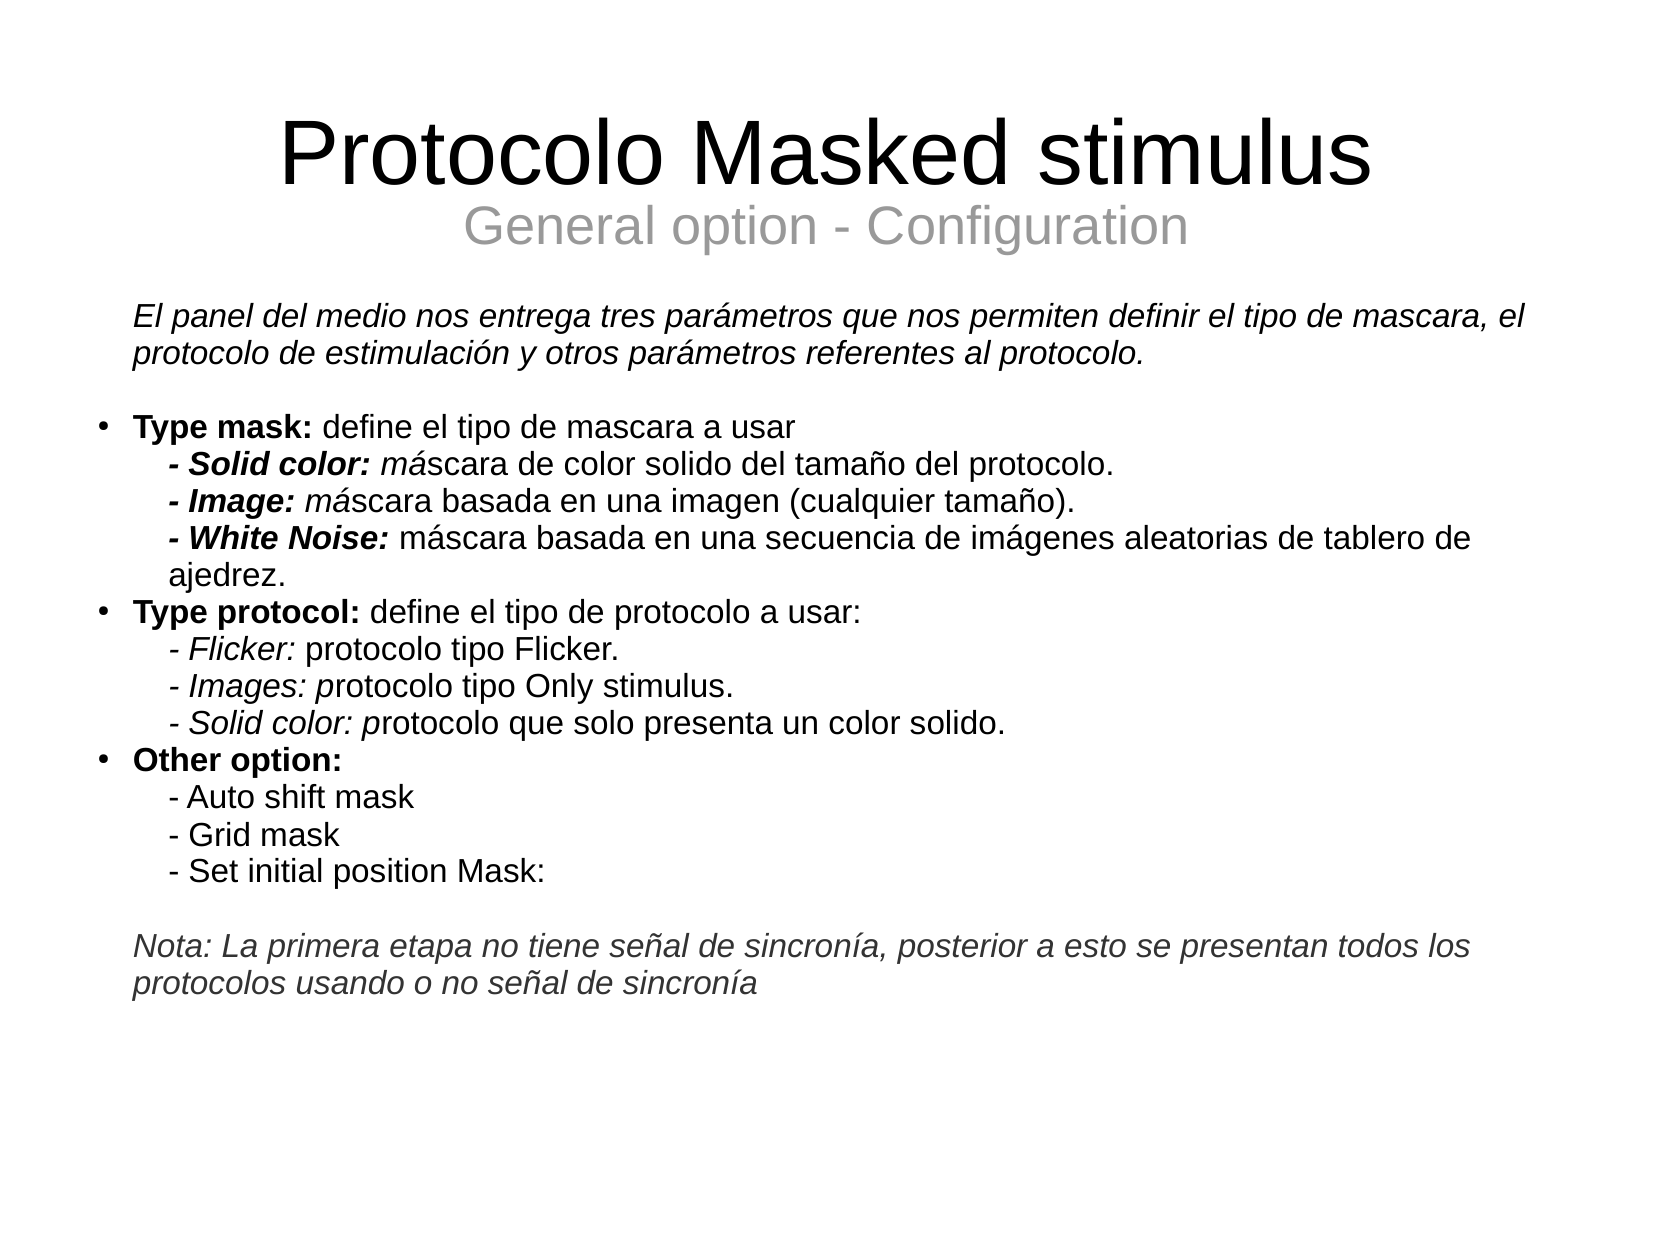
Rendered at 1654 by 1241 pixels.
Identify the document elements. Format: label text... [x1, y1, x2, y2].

text_box El panel del medio nos entrega tres parámetros que nos permiten definir el tipo de mascara, el protocolo de estimulación y otros parámetros referentes al protocolo. Type mask: define el tipo de mascara a usar - Solid color: máscara de color solido del tamaño del protocolo. - Image: máscara basada en una imagen (cualquier tamaño). - White Noise: máscara basada en una secuencia de imágenes aleatorias de tablero de ajedrez. Type protocol: define el tipo de protocolo a usar: - Flicker: protocolo tipo Flicker. - Images: protocolo tipo Only stimulus. - Solid color: protocolo que solo presenta un color solido. Other option: - Auto shift mask - Grid mask - Set initial position Mask: Nota: La primera etapa no tiene señal de sincronía, posterior a esto se presentan todos los protocolos usando o no señal de sincronía [82, 290, 1576, 1018]
title Protocolo Masked stimulus [82, 49, 1571, 195]
title General option - Configuration [82, 195, 1571, 257]
